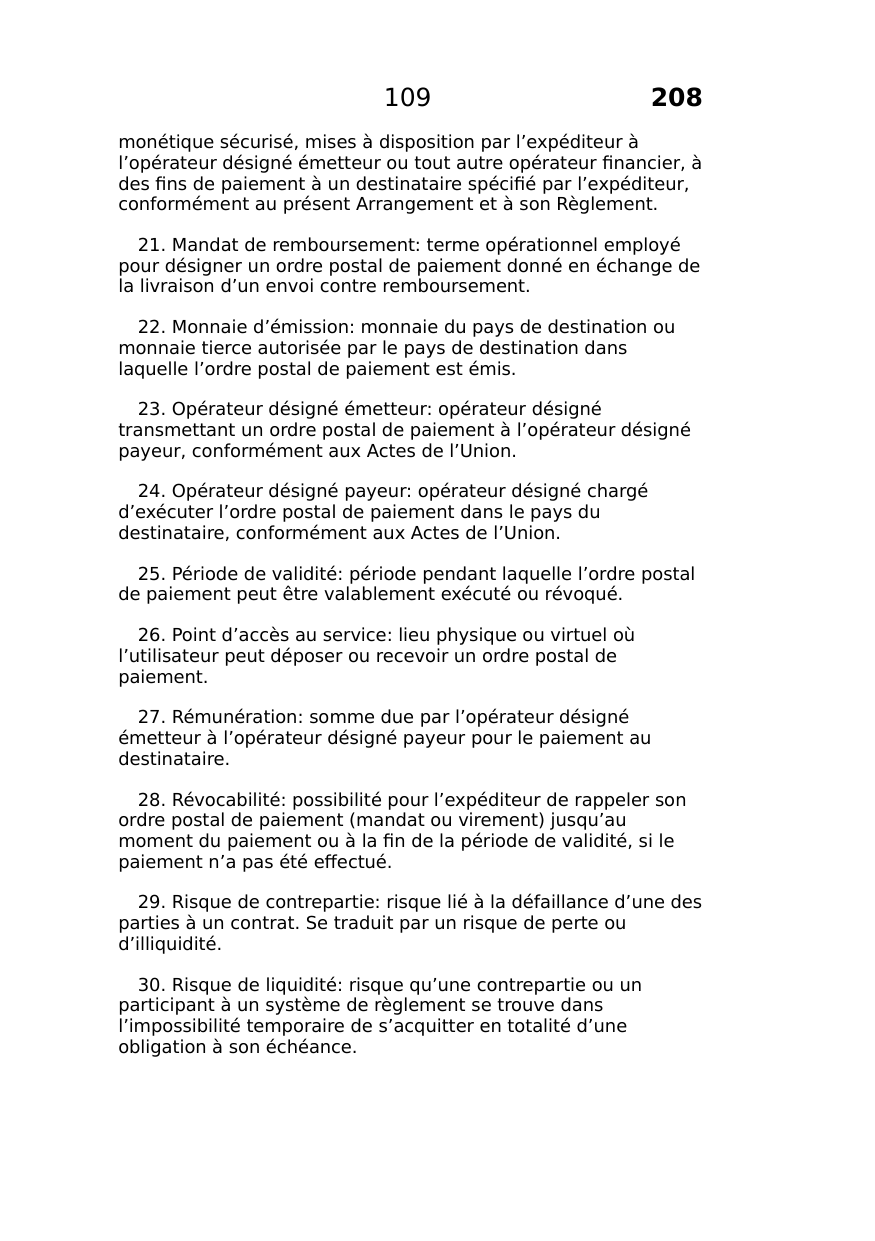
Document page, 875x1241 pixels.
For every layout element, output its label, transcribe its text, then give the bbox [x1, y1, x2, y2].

text monétique sécurisé, mises à disposition par l’expéditeur à l’opérateur désigné émetteur ou tout autre opérateur financier, à des fins de paiement à un destinataire spécifié par l’expéditeur, conformément au présent Arrangement et à son Règlement. [118, 132, 703, 215]
text 30. Risque de liquidité: risque qu’une contrepartie ou un participant à un système de règlement se trouve dans l’impossibilité temporaire de s’acquitter en totalité d’une obligation à son échéance. [118, 974, 703, 1057]
text 29. Risque de contrepartie: risque lié à la défaillance d’une des parties à un contrat. Se traduit par un risque de perte ou d’illiquidité. [118, 892, 703, 954]
text 21. Mandat de remboursement: terme opérationnel employé pour désigner un ordre postal de paiement donné en échange de la livraison d’un envoi contre remboursement. [118, 235, 703, 297]
text 22. Monnaie d’émission: monnaie du pays de destination ou monnaie tierce autorisée par le pays de destination dans laquelle l’ordre postal de paiement est émis. [118, 317, 703, 379]
text 26. Point d’accès au service: lieu physique ou virtuel où l’utilisateur peut déposer ou recevoir un ordre postal de paiement. [118, 625, 703, 687]
text 25. Période de validité: période pendant laquelle l’ordre postal de paiement peut être valablement exécuté ou révoqué. [118, 563, 703, 605]
text 27. Rémunération: somme due par l’opérateur désigné émetteur à l’opérateur désigné payeur pour le paiement au destinataire. [118, 707, 703, 769]
text 24. Opérateur désigné payeur: opérateur désigné chargé d’exécuter l’ordre postal de paiement dans le pays du destinataire, conformément aux Actes de l’Union. [118, 481, 703, 543]
text 23. Opérateur désigné émetteur: opérateur désigné transmettant un ordre postal de paiement à l’opérateur désigné payeur, conformément aux Actes de l’Union. [118, 399, 703, 461]
text 28. Révocabilité: possibilité pour l’expéditeur de rappeler son ordre postal de paiement (mandat ou virement) jusqu’au moment du paiement ou à la fin de la période de validité, si le paiement n’a pas été effectué. [118, 789, 703, 872]
